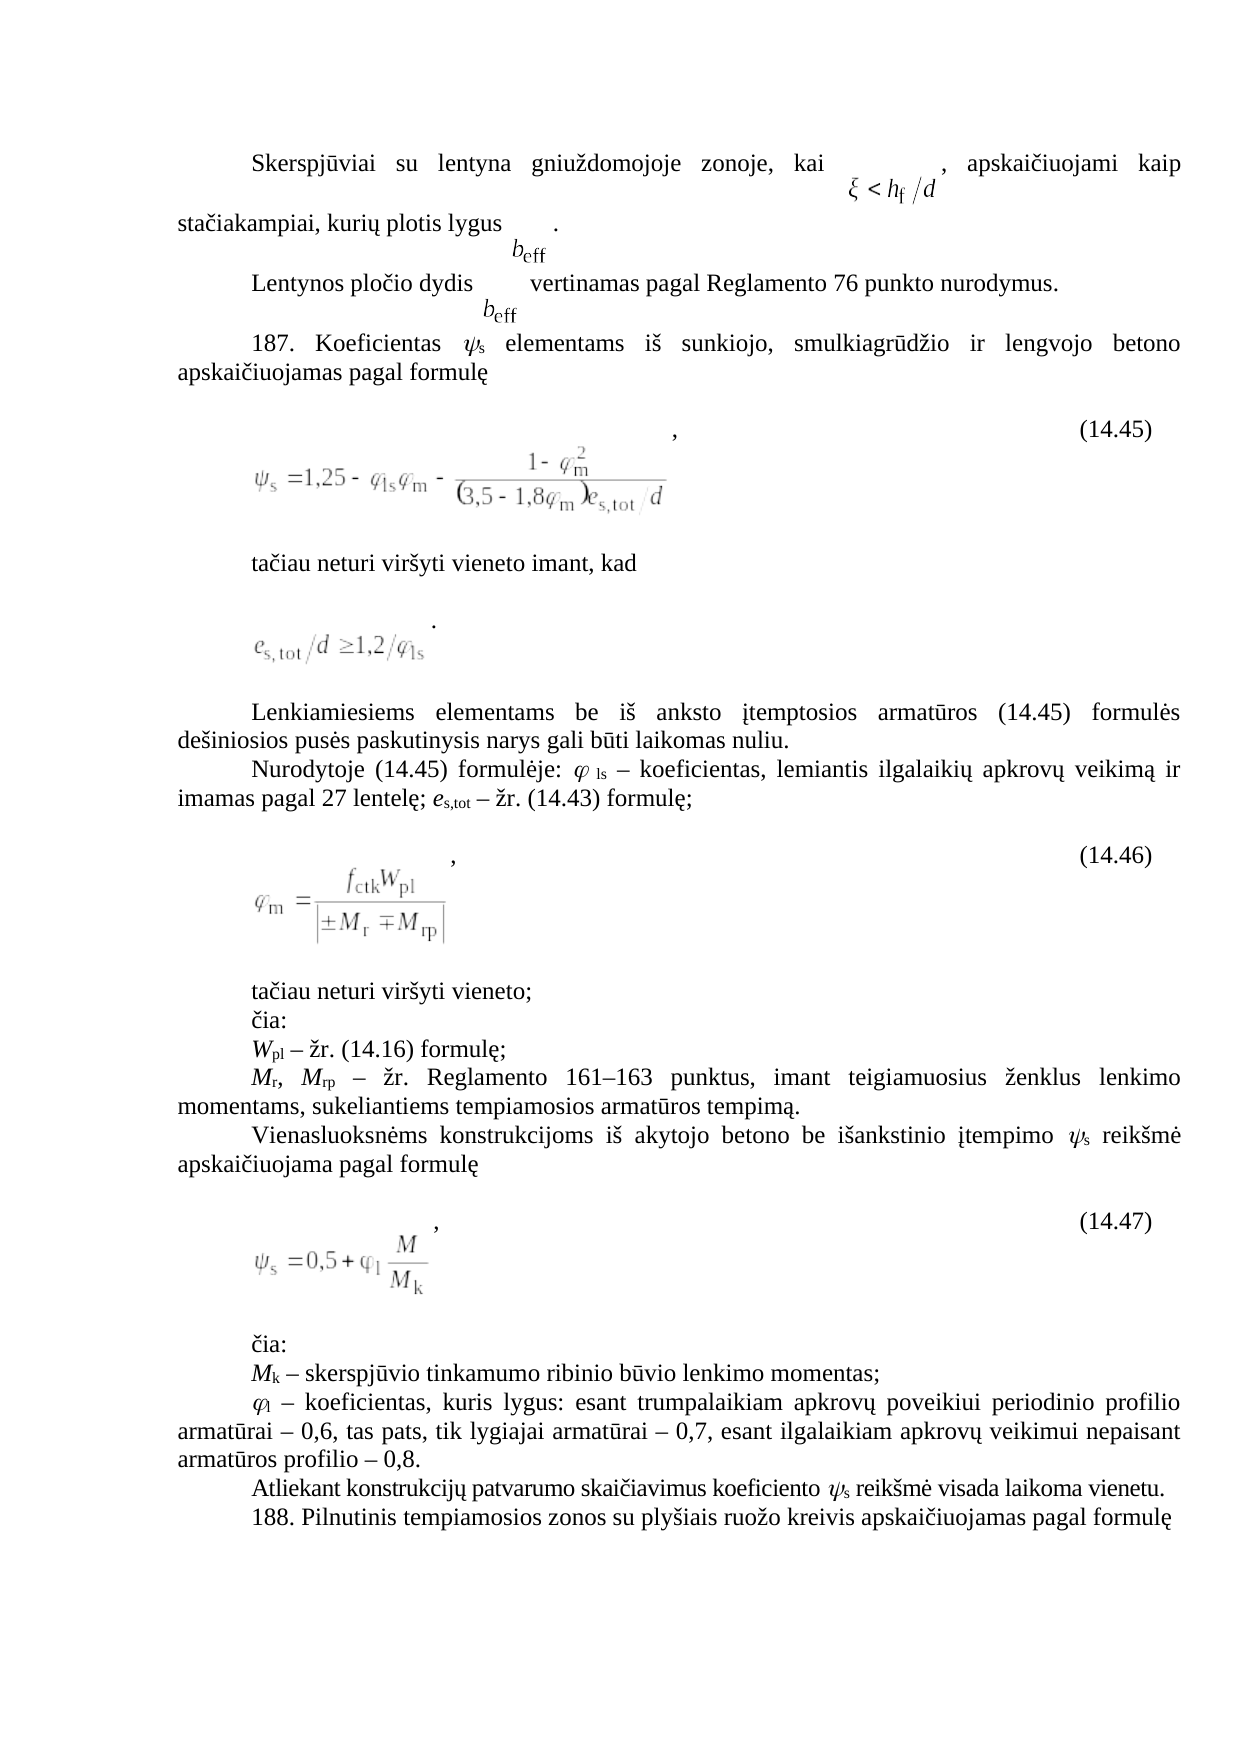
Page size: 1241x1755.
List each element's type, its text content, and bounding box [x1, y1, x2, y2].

text Lenkiamiesiems elementams be iš anksto įtemptosios armatūros (14.45) formulės dešiniosios pusės paskutinysis narys gali būti laikomas nuliu. [177, 697, 1181, 754]
text jl – koeficientas, kuris lygus: esant trumpalaikiam apkrovų poveikiui periodinio profilio armatūrai – 0,6, tas pats, tik lygiajai armatūrai – 0,7, esant ilgalaikiam apkrovų veikimui nepaisant armatūros profilio – 0,8. [177, 1387, 1181, 1473]
text , (14.47) [177, 1206, 1181, 1301]
text Atliekant konstrukcijų patvarumo skaičiavimus koeficiento ys reikšmė visada laikoma vienetu. [177, 1473, 1181, 1502]
text . [177, 605, 1181, 668]
text Skerspjūviai su lentyna gniuždomojoje zonoje, kai , apskaičiuojami kaip stačiakampiai, kurių plotis lygus . [177, 148, 1181, 268]
text Mk – skerspjūvio tinkamumo ribinio būvio lenkimo momentas; [177, 1358, 1181, 1387]
text Nurodytoje (14.45) formulėje: j ls – koeficientas, lemiantis ilgalaikių apkrovų veikimą ir imamas pagal 27 lentelę; es,tot – žr. (14.43) formulę; [177, 754, 1181, 812]
text čia: [177, 1329, 1181, 1358]
text tačiau neturi viršyti vieneto; [177, 976, 1181, 1005]
text Lentynos pločio dydis vertinamas pagal Reglamento 76 punkto nurodymus. [177, 268, 1181, 328]
text , (14.45) [177, 414, 1181, 519]
text 187. Koeficientas ys elementams iš sunkiojo, smulkiagrūdžio ir lengvojo betono apskaičiuojamas pagal formulę [177, 328, 1181, 386]
text Wpl – žr. (14.16) formulę; [177, 1034, 1181, 1062]
text čia: [177, 1005, 1181, 1034]
text , (14.46) [177, 840, 1181, 947]
text 188. Pilnutinis tempiamosios zonos su plyšiais ruožo kreivis apskaičiuojamas pagal formulę [177, 1502, 1181, 1531]
text Mr, Mrp – žr. Reglamento 161–163 punktus, imant teigiamuosius ženklus lenkimo momentams, sukeliantiems tempiamosios armatūros tempimą. [177, 1062, 1181, 1120]
text tačiau neturi viršyti vieneto imant, kad [177, 548, 1181, 576]
text Vienasluoksnėms konstrukcijoms iš akytojo betono be išankstinio įtempimo ys reikšmė apskaičiuojama pagal formulę [177, 1120, 1181, 1177]
